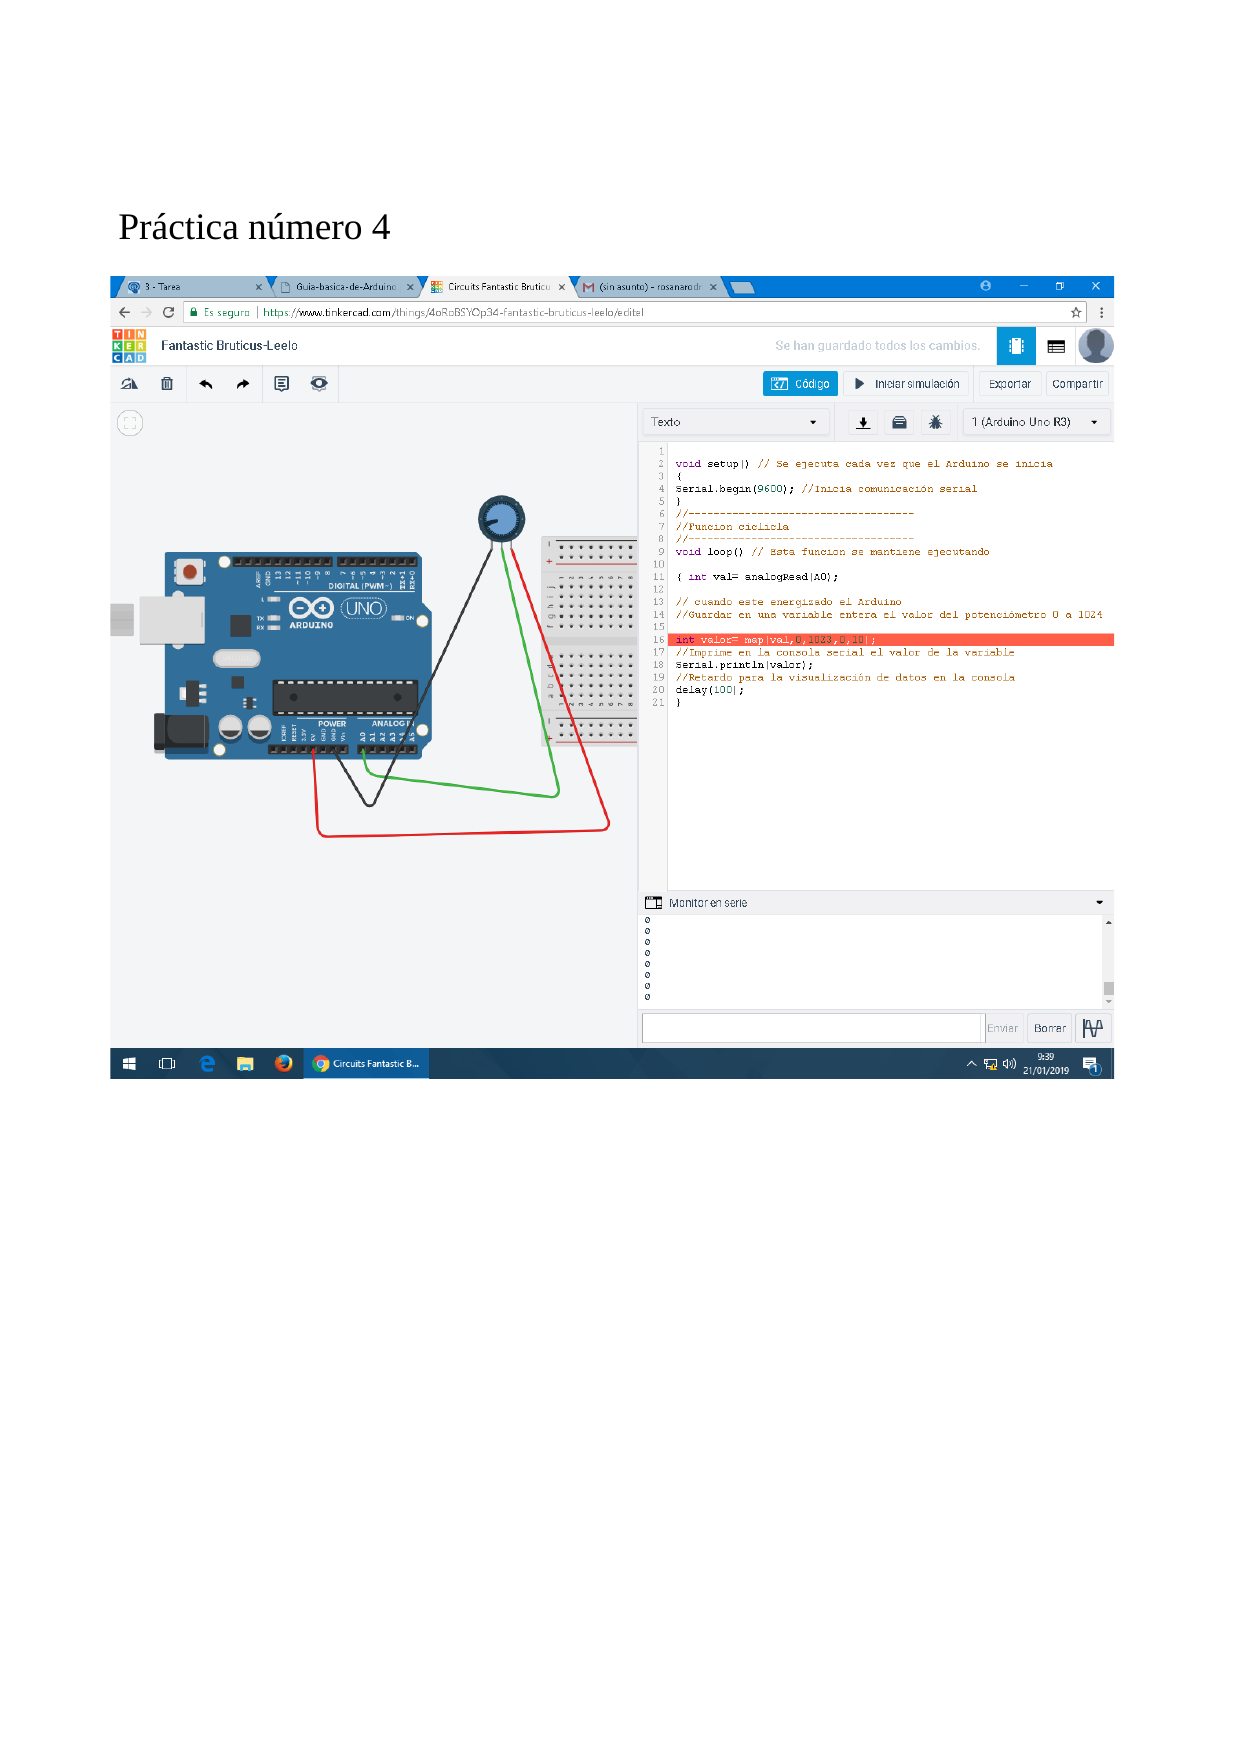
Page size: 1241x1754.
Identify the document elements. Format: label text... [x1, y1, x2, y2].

text Práctica número 4 [118, 204, 1122, 247]
picture [110, 276, 1115, 1079]
